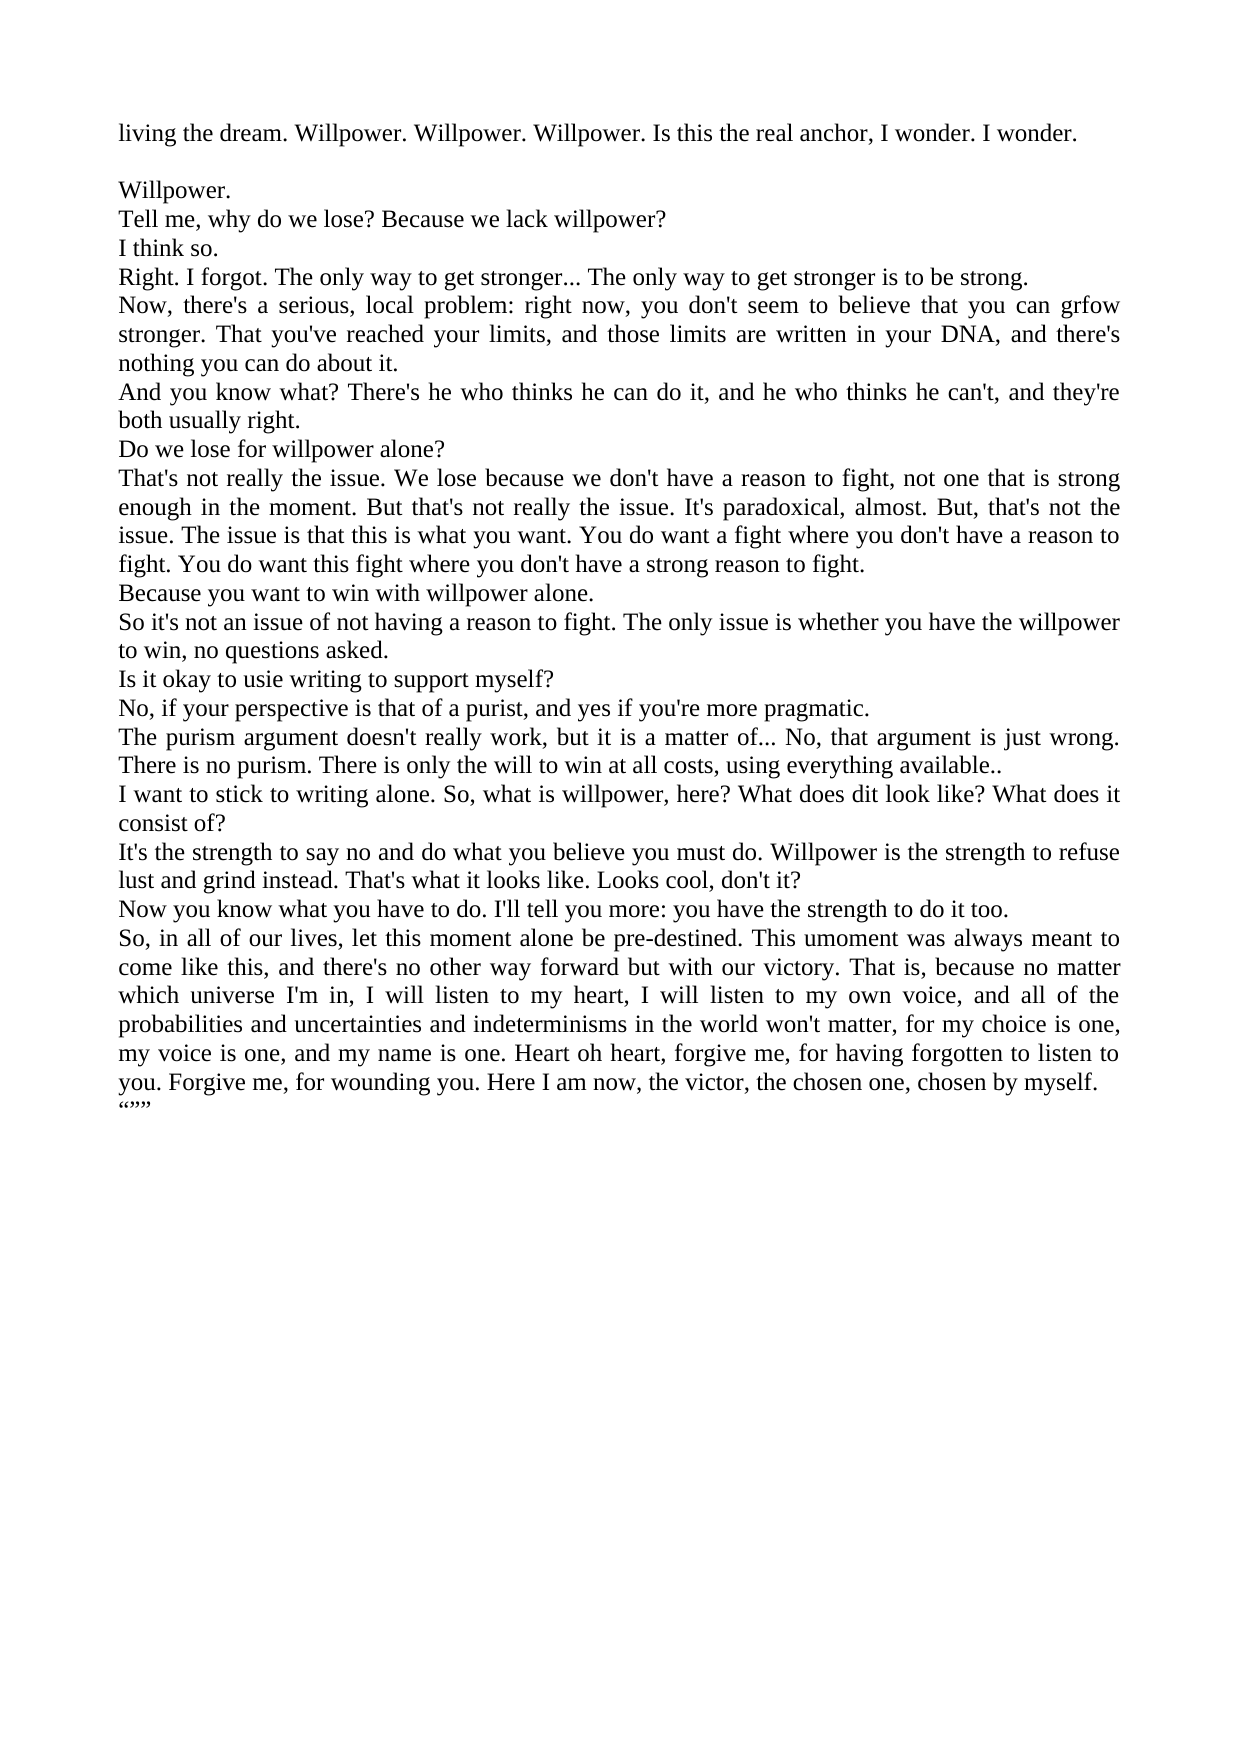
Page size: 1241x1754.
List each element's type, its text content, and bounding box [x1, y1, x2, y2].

text And you know what? There's he who thinks he can do it, and he who thinks he can't, and they're both usually right. [118, 377, 1122, 434]
text So it's not an issue of not having a reason to fight. The only issue is whether you have the willpower to win, no questions asked. [118, 607, 1122, 664]
text Do we lose for willpower alone? [118, 434, 1122, 463]
text Willpower. [118, 176, 1122, 204]
text It's the strength to say no and do what you believe you must do. Willpower is the strength to refuse lust and grind instead. That's what it looks like. Looks cool, don't it? [118, 837, 1122, 894]
text That's not really the issue. We lose because we don't have a reason to fight, not one that is strong enough in the moment. But that's not really the issue. It's paradoxical, almost. But, that's not the issue. The issue is that this is what you want. You do want a fight where you don't have a reason to fight. You do want this fight where you don't have a strong reason to fight. [118, 463, 1122, 578]
text I want to stick to writing alone. So, what is willpower, here? What does dit look like? What does it consist of? [118, 779, 1122, 837]
text Now you know what you have to do. I'll tell you more: you have the strength to do it too. [118, 894, 1122, 923]
text Right. I forgot. The only way to get stronger... The only way to get stronger is to be strong. [118, 262, 1122, 291]
text Is it okay to usie writing to support myself? [118, 664, 1122, 693]
text living the dream. Willpower. Willpower. Willpower. Is this the real anchor, I wonder. I wonder. [118, 118, 1122, 147]
text The purism argument doesn't really work, but it is a matter of... No, that argument is just wrong. There is no purism. There is only the will to win at all costs, using everything available.. [118, 722, 1122, 779]
text No, if your perspective is that of a purist, and yes if you're more pragmatic. [118, 693, 1122, 722]
text Tell me, why do we lose? Because we lack willpower? [118, 204, 1122, 233]
text “”” [118, 1096, 1122, 1124]
text Now, there's a serious, local problem: right now, you don't seem to believe that you can grfow stronger. That you've reached your limits, and those limits are written in your DNA, and there's nothing you can do about it. [118, 291, 1122, 377]
text Because you want to win with willpower alone. [118, 578, 1122, 607]
text I think so. [118, 233, 1122, 262]
text So, in all of our lives, let this moment alone be pre-destined. This umoment was always meant to come like this, and there's no other way forward but with our victory. That is, because no matter which universe I'm in, I will listen to my heart, I will listen to my own voice, and all of the probabilities and uncertainties and indeterminisms in the world won't matter, for my choice is one, my voice is one, and my name is one. Heart oh heart, forgive me, for having forgotten to listen to you. Forgive me, for wounding you. Here I am now, the victor, the chosen one, chosen by myself. [118, 923, 1122, 1096]
